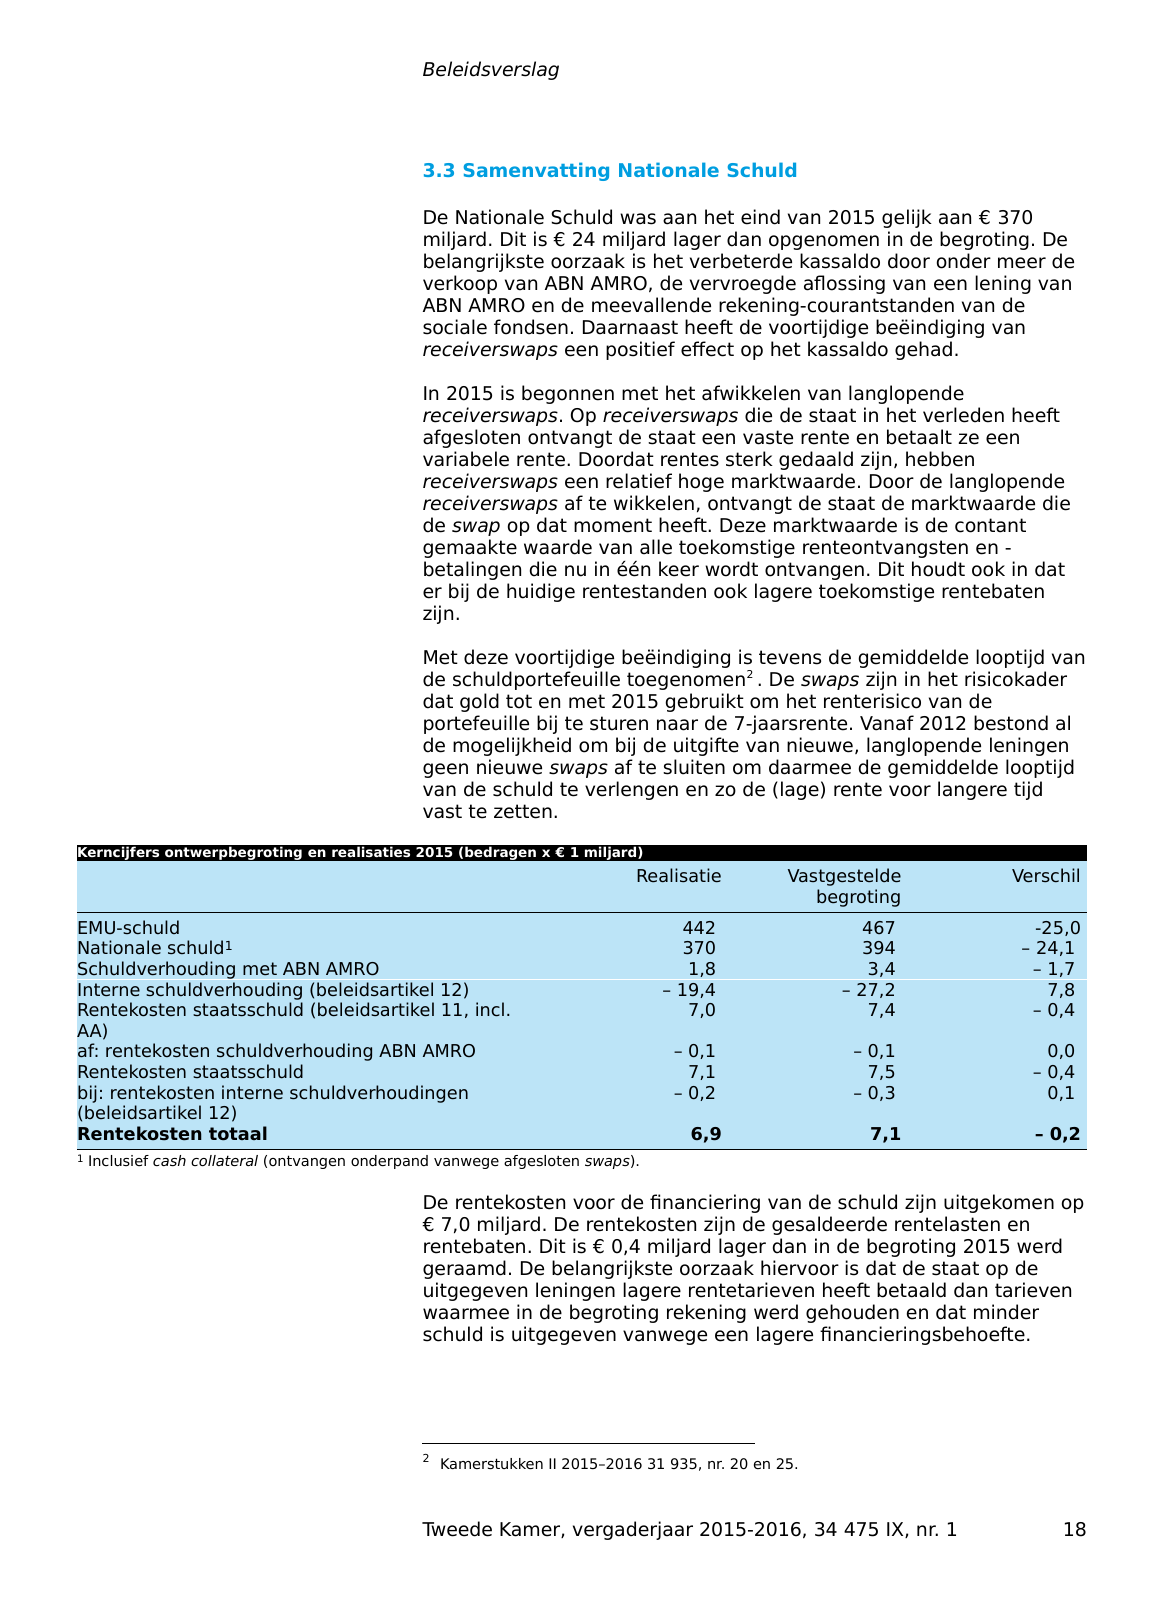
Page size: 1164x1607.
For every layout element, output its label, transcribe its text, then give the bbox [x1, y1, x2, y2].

table_cell Rentekosten staatsschuld [77, 1062, 548, 1083]
table_cell 3,4 [728, 959, 907, 979]
table_cell 370 [548, 938, 727, 959]
table_cell 1 Inclusief cash collateral (ontvangen onderpand vanwege afgesloten swaps). [77, 1150, 1087, 1170]
table_cell 394 [728, 938, 907, 959]
table_cell 442 [548, 913, 727, 938]
table_cell Rentekosten totaal [77, 1124, 548, 1149]
table_cell – 0,4 [907, 1000, 1087, 1041]
table_cell – 27,2 [728, 980, 907, 1000]
table_cell – 0,2 [907, 1124, 1087, 1149]
text De Nationale Schuld was aan het eind van 2015 gelijk aan € 370 miljard. Dit is € 24 miljard lager dan opgenomen in de begroting. De belangrijkste oorzaak is het verbeterde kassaldo door onder meer de verkoop van ABN AMRO, de vervroegde aflossing van een lening van ABN AMRO en de meevallende rekening-courantstanden van de sociale fondsen. Daarnaast heeft de voortijdige beëindiging van receiverswaps een positief effect op het kassaldo gehad. [422, 207, 1087, 361]
table_cell Vastgestelde begroting [728, 861, 907, 912]
table_cell Interne schuldverhouding (beleidsartikel 12) [77, 980, 548, 1000]
subtitle 3.3 Samenvatting Nationale Schuld [422, 160, 1087, 182]
table_cell – 24,1 [907, 938, 1087, 959]
text In 2015 is begonnen met het afwikkelen van langlopende receiverswaps. Op receiverswaps die de staat in het verleden heeft afgesloten ontvangt de staat een vaste rente en betaalt ze een variabele rente. Doordat rentes sterk gedaald zijn, hebben receiverswaps een relatief hoge marktwaarde. Door de langlopende receiverswaps af te wikkelen, ontvangt de staat de marktwaarde die de swap op dat moment heeft. Deze marktwaarde is de contant gemaakte waarde van alle toekomstige renteontvangsten en -betalingen die nu in één keer wordt ontvangen. Dit houdt ook in dat er bij de huidige rentestanden ook lagere toekomstige rentebaten zijn. [422, 383, 1087, 625]
table_cell – 0,1 [548, 1041, 727, 1062]
table_cell – 0,3 [728, 1083, 907, 1124]
text De rentekosten voor de financiering van de schuld zijn uitgekomen op € 7,0 miljard. De rentekosten zijn de gesaldeerde rentelasten en rentebaten. Dit is € 0,4 miljard lager dan in de begroting 2015 werd geraamd. De belangrijkste oorzaak hiervoor is dat de staat op de uitgegeven leningen lagere rentetarieven heeft betaald dan tarieven waarmee in de begroting rekening werd gehouden en dat minder schuld is uitgegeven vanwege een lagere financieringsbehoefte. [422, 1192, 1087, 1346]
table_header Kerncijfers ontwerpbegroting en realisaties 2015 (bedragen x € 1 miljard) [77, 845, 1087, 860]
table_cell – 0,1 [728, 1041, 907, 1062]
table_cell – 0,4 [907, 1062, 1087, 1083]
table_cell 7,1 [548, 1062, 727, 1083]
table_cell Schuldverhouding met ABN AMRO [77, 959, 548, 979]
table_cell 7,4 [728, 1000, 907, 1041]
table_cell 0,1 [907, 1083, 1087, 1124]
table_cell Realisatie [548, 861, 727, 912]
table_cell af: rentekosten schuldverhouding ABN AMRO [77, 1041, 548, 1062]
table_cell bij: rentekosten interne schuldverhoudingen (beleidsartikel 12) [77, 1083, 548, 1124]
table_cell Nationale schuld1 [77, 938, 548, 959]
table_cell 1,8 [548, 959, 727, 979]
table_cell 6,9 [548, 1124, 727, 1149]
table_cell [77, 861, 548, 912]
table_cell – 1,7 [907, 959, 1087, 979]
table_cell 7,5 [728, 1062, 907, 1083]
table_cell EMU-schuld [77, 913, 548, 938]
table_cell 0,0 [907, 1041, 1087, 1062]
text Met deze voortijdige beëindiging is tevens de gemiddelde looptijd van de schuldportefeuille toegenomen. De swaps zijn in het risicokader dat gold tot en met 2015 gebruikt om het renterisico van de portefeuille bij te sturen naar de 7-jaarsrente. Vanaf 2012 bestond al de mogelijkheid om bij de uitgifte van nieuwe, langlopende leningen geen nieuwe swaps af te sluiten om daarmee de gemiddelde looptijd van de schuld te verlengen en zo de (lage) rente voor langere tijd vast te zetten. [422, 647, 1087, 823]
table_cell – 0,2 [548, 1083, 727, 1124]
table_cell – 19,4 [548, 980, 727, 1000]
table_cell 7,1 [728, 1124, 907, 1149]
text Kamerstukken II 2015–2016 31 935, nr. 20 en 25. [422, 1452, 1087, 1474]
table_cell Rentekosten staatsschuld (beleidsartikel 11, incl. AA) [77, 1000, 548, 1041]
table_cell Verschil [907, 861, 1087, 912]
table_cell -25,0 [907, 913, 1087, 938]
table_cell 7,8 [907, 980, 1087, 1000]
table_cell 7,0 [548, 1000, 727, 1041]
table_cell 467 [728, 913, 907, 938]
